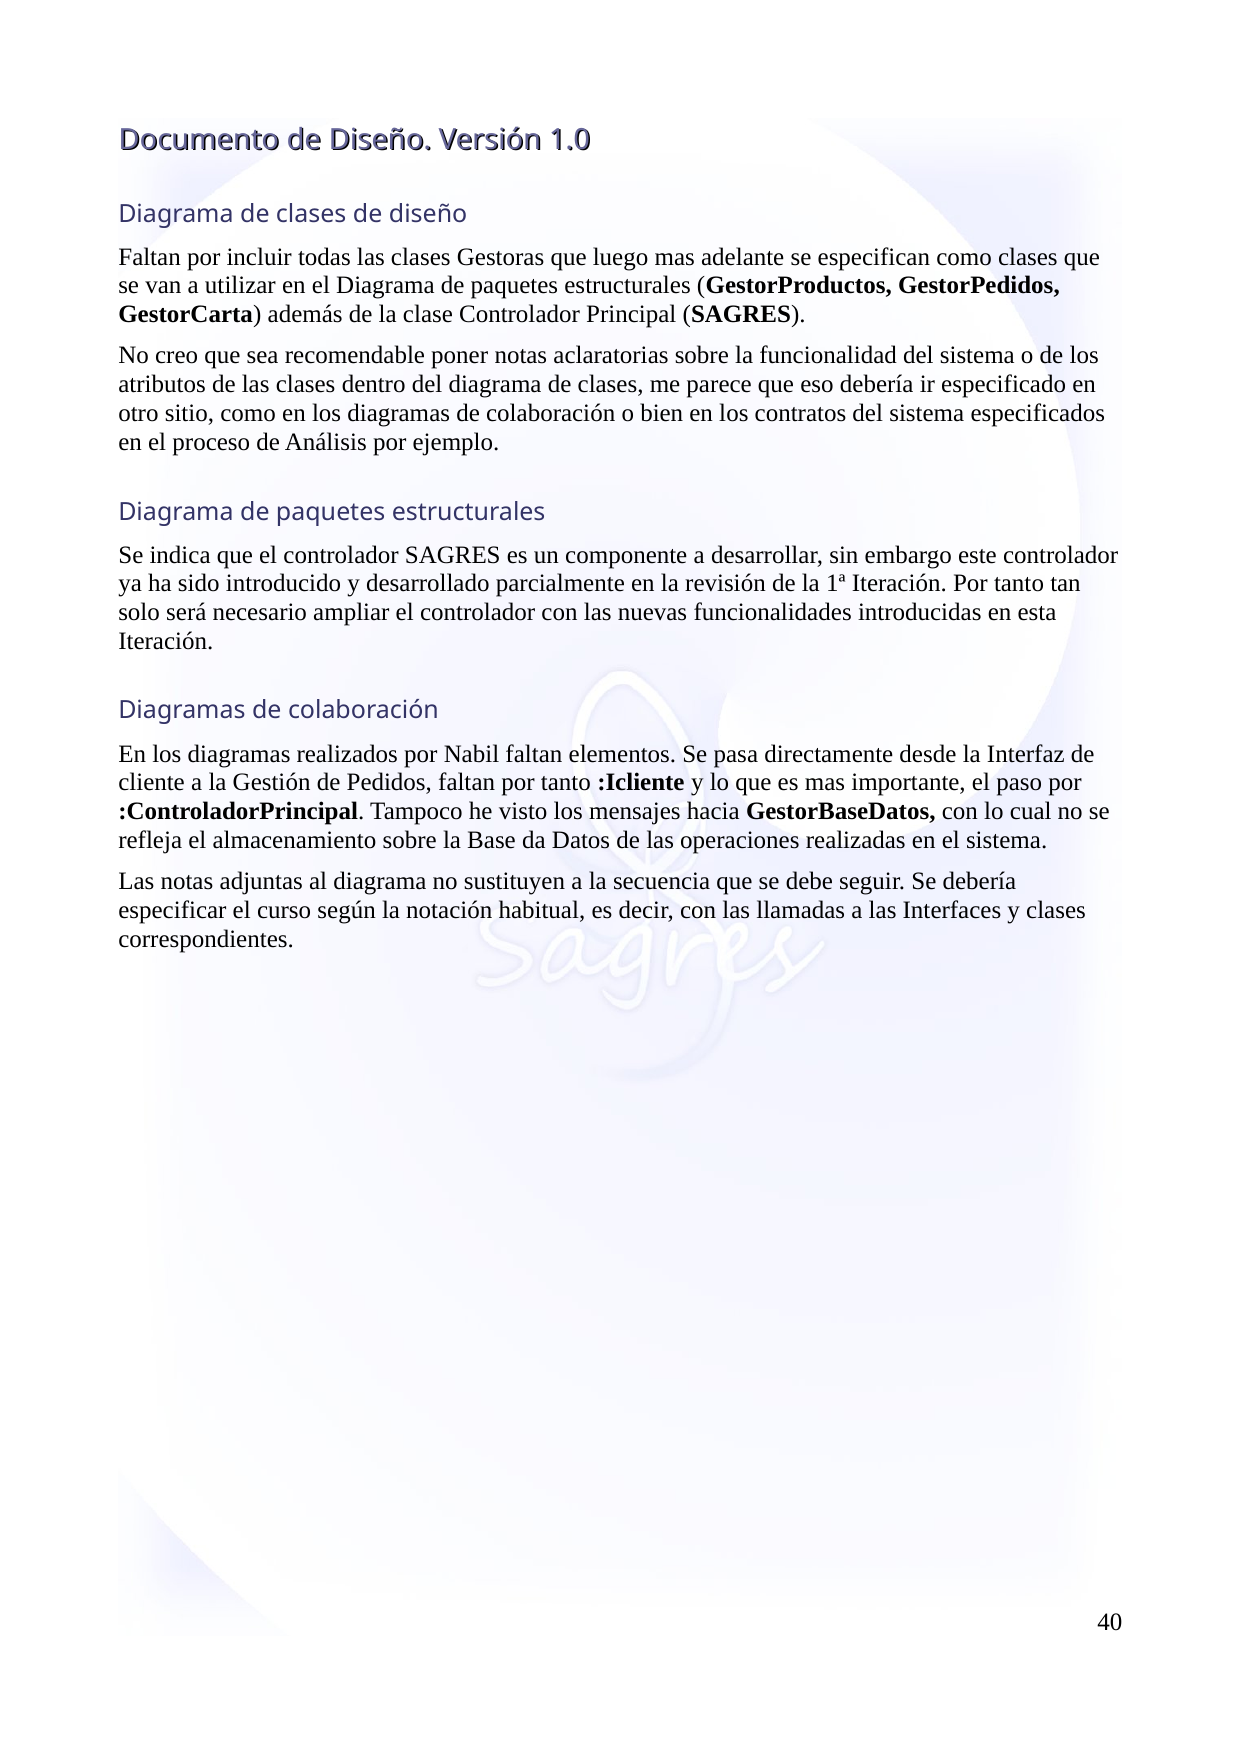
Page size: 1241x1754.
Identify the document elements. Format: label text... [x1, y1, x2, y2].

picture [118, 726, 1122, 739]
text Se indica que el controlador SAGRES es un componente a desarrollar, sin embargo este controlador ya ha sido introducido y desarrollado parcialmente en la revisión de la 1ª Iteración. Por tanto tan solo será necesario ampliar el controlador con las nuevas funcionalidades introducidas en esta Iteración. [118, 540, 1122, 655]
subtitle Diagramas de colaboración [118, 692, 1122, 726]
text En los diagramas realizados por Nabil faltan elementos. Se pasa directamente desde la Interfaz de cliente a la Gestión de Pedidos, faltan por tanto :Icliente y lo que es mas importante, el paso por :ControladorPrincipal. Tampoco he visto los mensajes hacia GestorBaseDatos, con lo cual no se refleja el almacenamiento sobre la Base da Datos de las operaciones realizadas en el sistema. [118, 739, 1122, 854]
text Faltan por incluir todas las clases Gestoras que luego mas adelante se especifican como clases que se van a utilizar en el Diagrama de paquetes estructurales (GestorProductos, GestorPedidos, GestorCarta) además de la clase Controlador Principal (SAGRES). [118, 242, 1122, 328]
picture [118, 655, 1122, 692]
picture [118, 854, 1122, 866]
subtitle Diagrama de clases de diseño [118, 195, 1122, 229]
subtitle Diagrama de paquetes estructurales [118, 493, 1122, 527]
text Las notas adjuntas al diagrama no sustituyen a la secuencia que se debe seguir. Se debería especificar el curso según la notación habitual, es decir, con las llamadas a las Interfaces y clases correspondientes. [118, 866, 1122, 952]
picture [118, 328, 1122, 341]
picture [118, 229, 1122, 242]
subtitle Documento de Diseño. Versión 1.0 [118, 118, 1122, 158]
picture [118, 527, 1122, 540]
text No creo que sea recomendable poner notas aclaratorias sobre la funcionalidad del sistema o de los atributos de las clases dentro del diagrama de clases, me parece que eso debería ir especificado en otro sitio, como en los diagramas de colaboración o bien en los contratos del sistema especificados en el proceso de Análisis por ejemplo. [118, 341, 1122, 456]
picture [118, 456, 1122, 493]
picture [118, 952, 1122, 1636]
picture [118, 158, 1122, 195]
